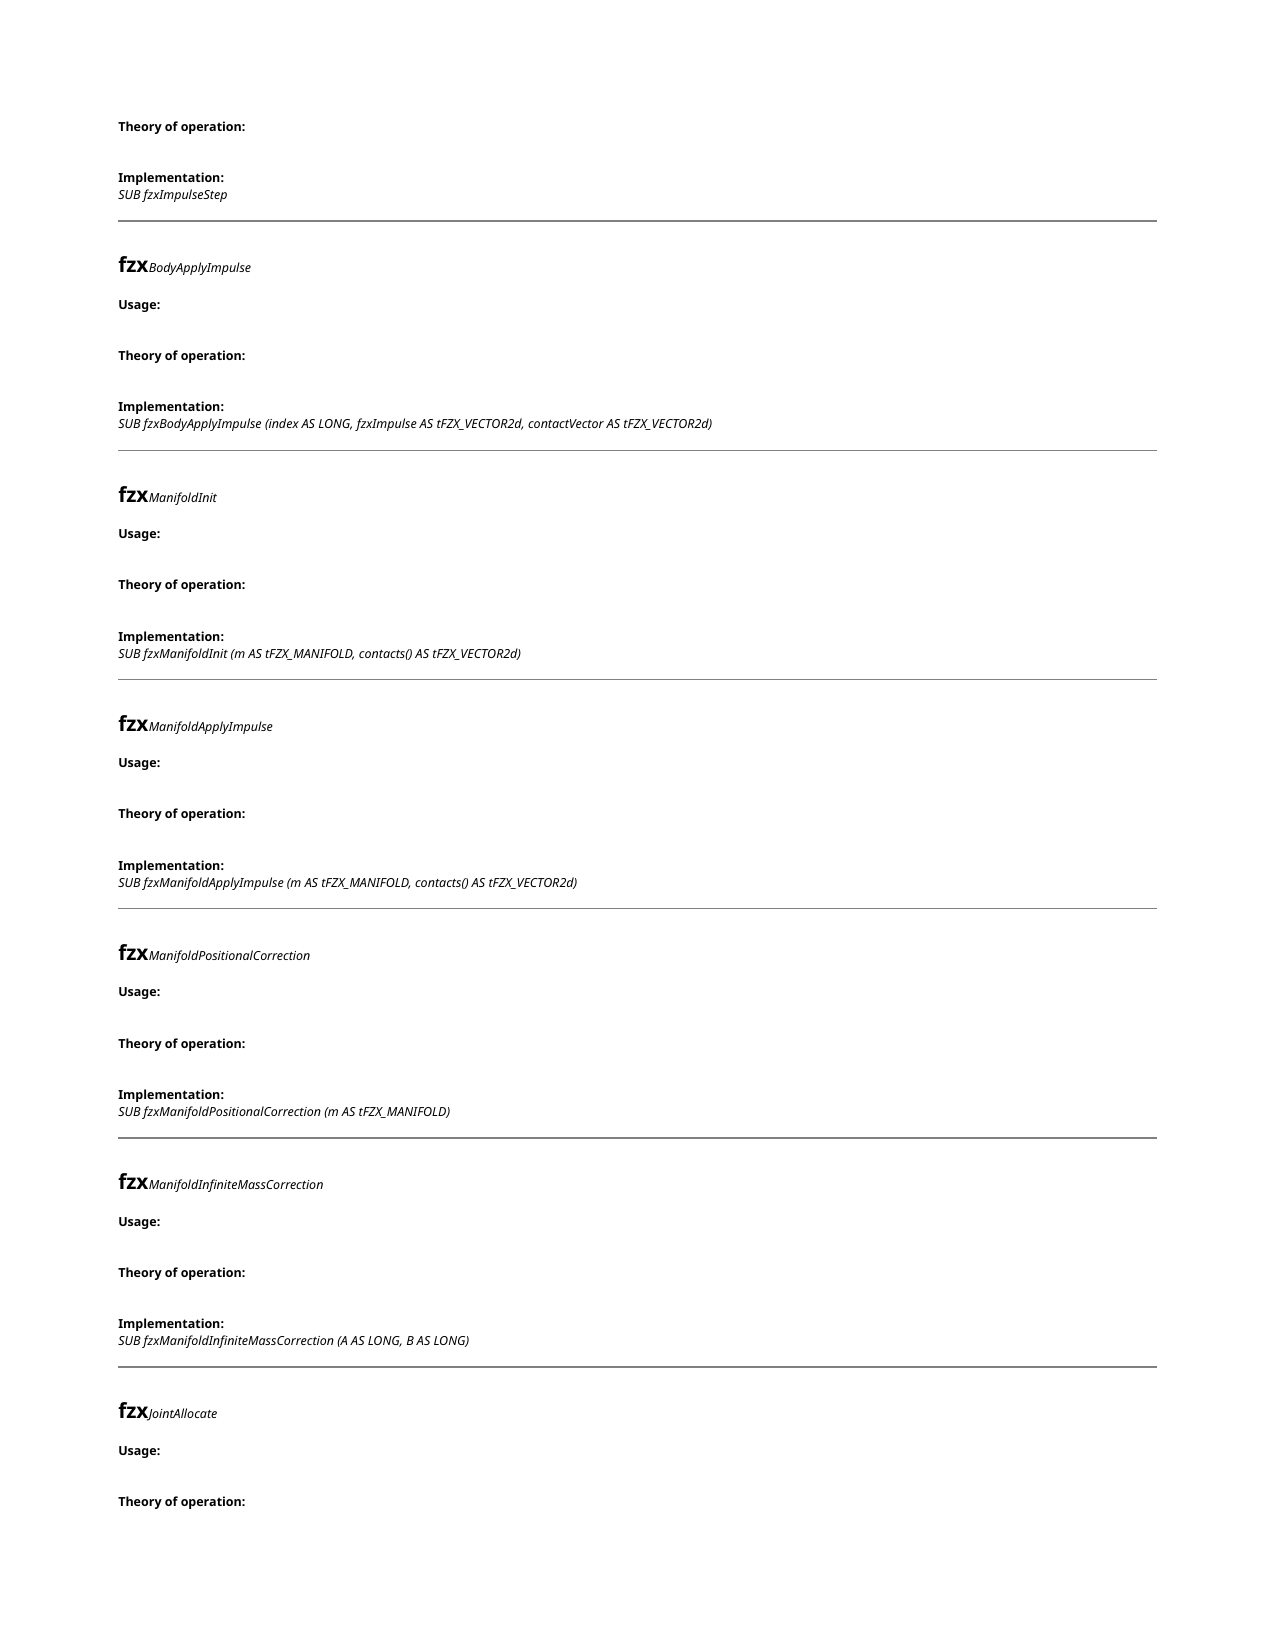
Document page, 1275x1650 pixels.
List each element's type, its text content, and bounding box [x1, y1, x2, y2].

text Usage: [118, 983, 1157, 1001]
text fzxManifoldInfiniteMassCorrection [118, 1167, 1157, 1196]
text Implementation: [118, 1086, 1157, 1103]
text Theory of operation: [118, 806, 1157, 823]
text fzxJointAllocate [118, 1396, 1157, 1425]
text Theory of operation: [118, 347, 1157, 364]
text Implementation: [118, 169, 1157, 186]
text fzxManifoldPositionalCorrection [118, 938, 1157, 966]
text Implementation: [118, 628, 1157, 645]
text fzxBodyApplyImpulse [118, 251, 1157, 279]
text Theory of operation: [118, 576, 1157, 593]
text Theory of operation: [118, 118, 1157, 135]
text Usage: [118, 1213, 1157, 1230]
text Usage: [118, 525, 1157, 542]
text SUB fzxManifoldInit (m AS tFZX_MANIFOLD, contacts() AS tFZX_VECTOR2d) [118, 645, 1157, 662]
text Usage: [118, 1442, 1157, 1459]
text SUB fzxBodyApplyImpulse (index AS LONG, fzxImpulse AS tFZX_VECTOR2d, contactVector AS tFZX_VECTOR2d) [118, 416, 1157, 433]
text SUB fzxManifoldPositionalCorrection (m AS tFZX_MANIFOLD) [118, 1103, 1157, 1120]
text Theory of operation: [118, 1035, 1157, 1052]
text Theory of operation: [118, 1264, 1157, 1281]
text Usage: [118, 296, 1157, 313]
text SUB fzxManifoldInfiniteMassCorrection (A AS LONG, B AS LONG) [118, 1332, 1157, 1349]
text Theory of operation: [118, 1493, 1157, 1510]
text SUB fzxManifoldApplyImpulse (m AS tFZX_MANIFOLD, contacts() AS tFZX_VECTOR2d) [118, 874, 1157, 891]
text fzxManifoldApplyImpulse [118, 709, 1157, 737]
text Implementation: [118, 1315, 1157, 1332]
text Implementation: [118, 398, 1157, 416]
text Implementation: [118, 857, 1157, 874]
text Usage: [118, 754, 1157, 771]
text SUB fzxImpulseStep [118, 186, 1157, 203]
text fzxManifoldInit [118, 480, 1157, 508]
